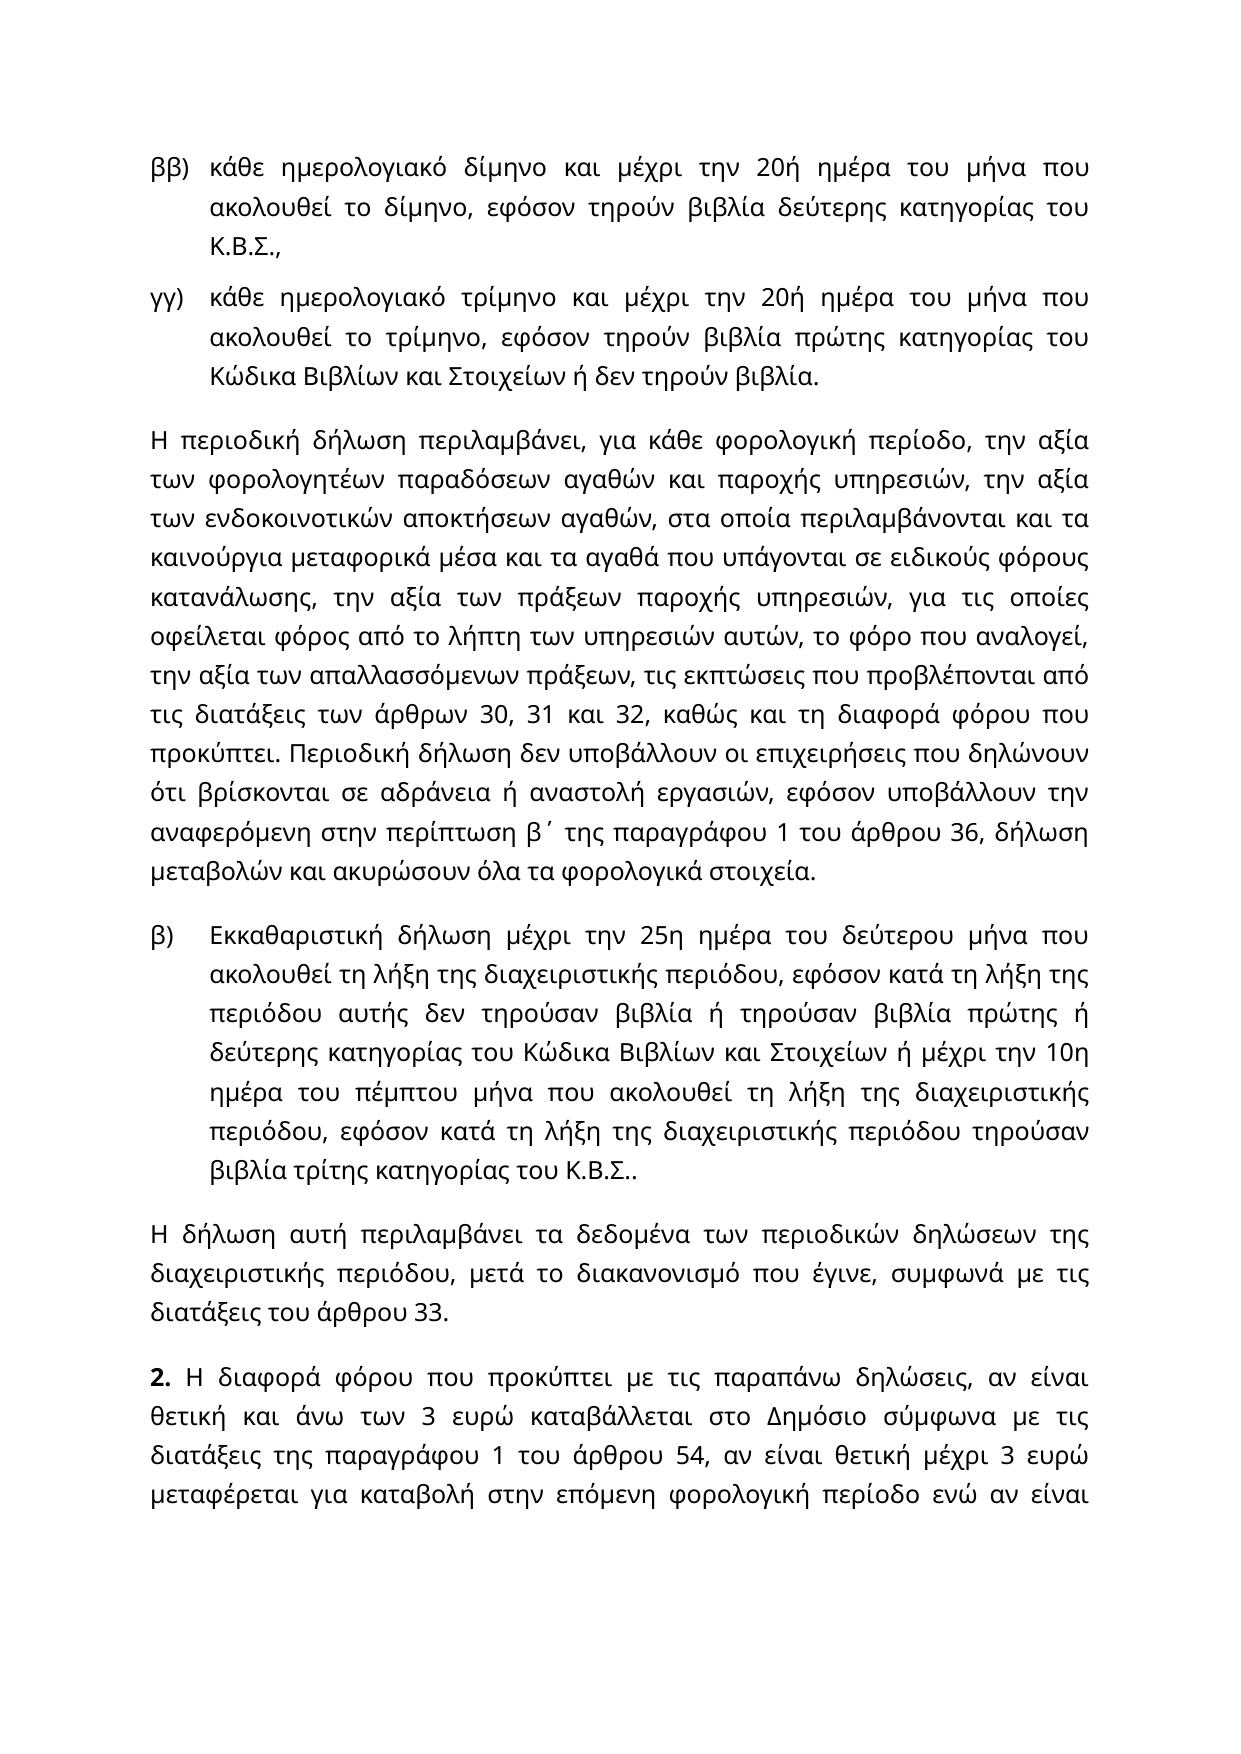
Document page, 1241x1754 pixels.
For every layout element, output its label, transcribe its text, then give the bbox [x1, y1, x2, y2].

text 2. Η διαφορά φόρου που προκύπτει με τις παραπάνω δηλώσεις, αν είναι θετική και άνω των 3 ευρώ καταβάλλεται στο Δημόσιο σύμφωνα με τις διατάξεις της παραγράφου 1 του άρθρου 54, αν είναι θετική μέχρι 3 ευρώ μεταφέρεται για καταβολή στην επόμενη φορολογική περίοδο ενώ αν είναι [150, 1359, 1090, 1511]
list ββ) κάθε ημερολογιακό δίμηνο και μέχρι την 20ή ημέρα του μήνα που ακολουθεί το δίμηνο, εφόσον τηρούν βιβλία δεύτερης κατηγορίας του Κ.Β.Σ., [150, 150, 1090, 262]
text Η περιοδική δήλωση περιλαμβάνει, για κάθε φορολογική περίοδο, την αξία των φορολογητέων παραδόσεων αγαθών και παροχής υπηρεσιών, την αξία των ενδοκοινοτικών αποκτήσεων αγαθών, στα οποία περιλαμβάνονται και τα καινούργια μεταφορικά μέσα και τα αγαθά που υπάγονται σε ειδικούς φόρους κατανάλωσης, την αξία των πράξεων παροχής υπηρεσιών, για τις οποίες οφείλεται φόρος από το λήπτη των υπηρεσιών αυτών, το φόρο που αναλογεί, την αξία των απαλλασσόμενων πράξεων, τις εκπτώσεις που προβλέπονται από τις διατάξεις των άρθρων 30, 31 και 32, καθώς και τη διαφορά φόρου που προκύπτει. Περιοδική δήλωση δεν υποβάλλουν οι επιχειρήσεις που δηλώνουν ότι βρίσκονται σε αδράνεια ή αναστολή εργασιών, εφόσον υποβάλλουν την αναφερόμενη στην περίπτωση β΄ της παραγράφου 1 του άρθρου 36, δήλωση μεταβολών και ακυρώσουν όλα τα φορολογικά στοιχεία. [150, 422, 1090, 887]
list γγ) κάθε ημερολογιακό τρίμηνο και μέχρι την 20ή ημέρα του μήνα που ακολουθεί το τρίμηνο, εφόσον τηρούν βιβλία πρώτης κατηγορίας του Κώδικα Βιβλίων και Στοιχείων ή δεν τηρούν βιβλία. [150, 280, 1090, 392]
list β) Εκκαθαριστική δήλωση μέχρι την 25η ημέρα του δεύτερου μήνα που ακολουθεί τη λήξη της διαχειριστικής περιόδου, εφόσον κατά τη λήξη της περιόδου αυτής δεν τηρούσαν βιβλία ή τηρούσαν βιβλία πρώτης ή δεύτερης κατηγορίας του Κώδικα Βιβλίων και Στοιχείων ή μέχρι την 10η ημέρα του πέμπτου μήνα που ακολουθεί τη λήξη της διαχειριστικής περιόδου, εφόσον κατά τη λήξη της διαχειριστικής περιόδου τηρούσαν βιβλία τρίτης κατηγορίας του Κ.Β.Σ.. [150, 917, 1090, 1187]
text Η δήλωση αυτή περιλαμβάνει τα δεδομένα των περιοδικών δηλώσεων της διαχειριστικής περιόδου, μετά το διακανονισμό που έγινε, συμφωνά με τις διατάξεις του άρθρου 33. [150, 1217, 1090, 1329]
